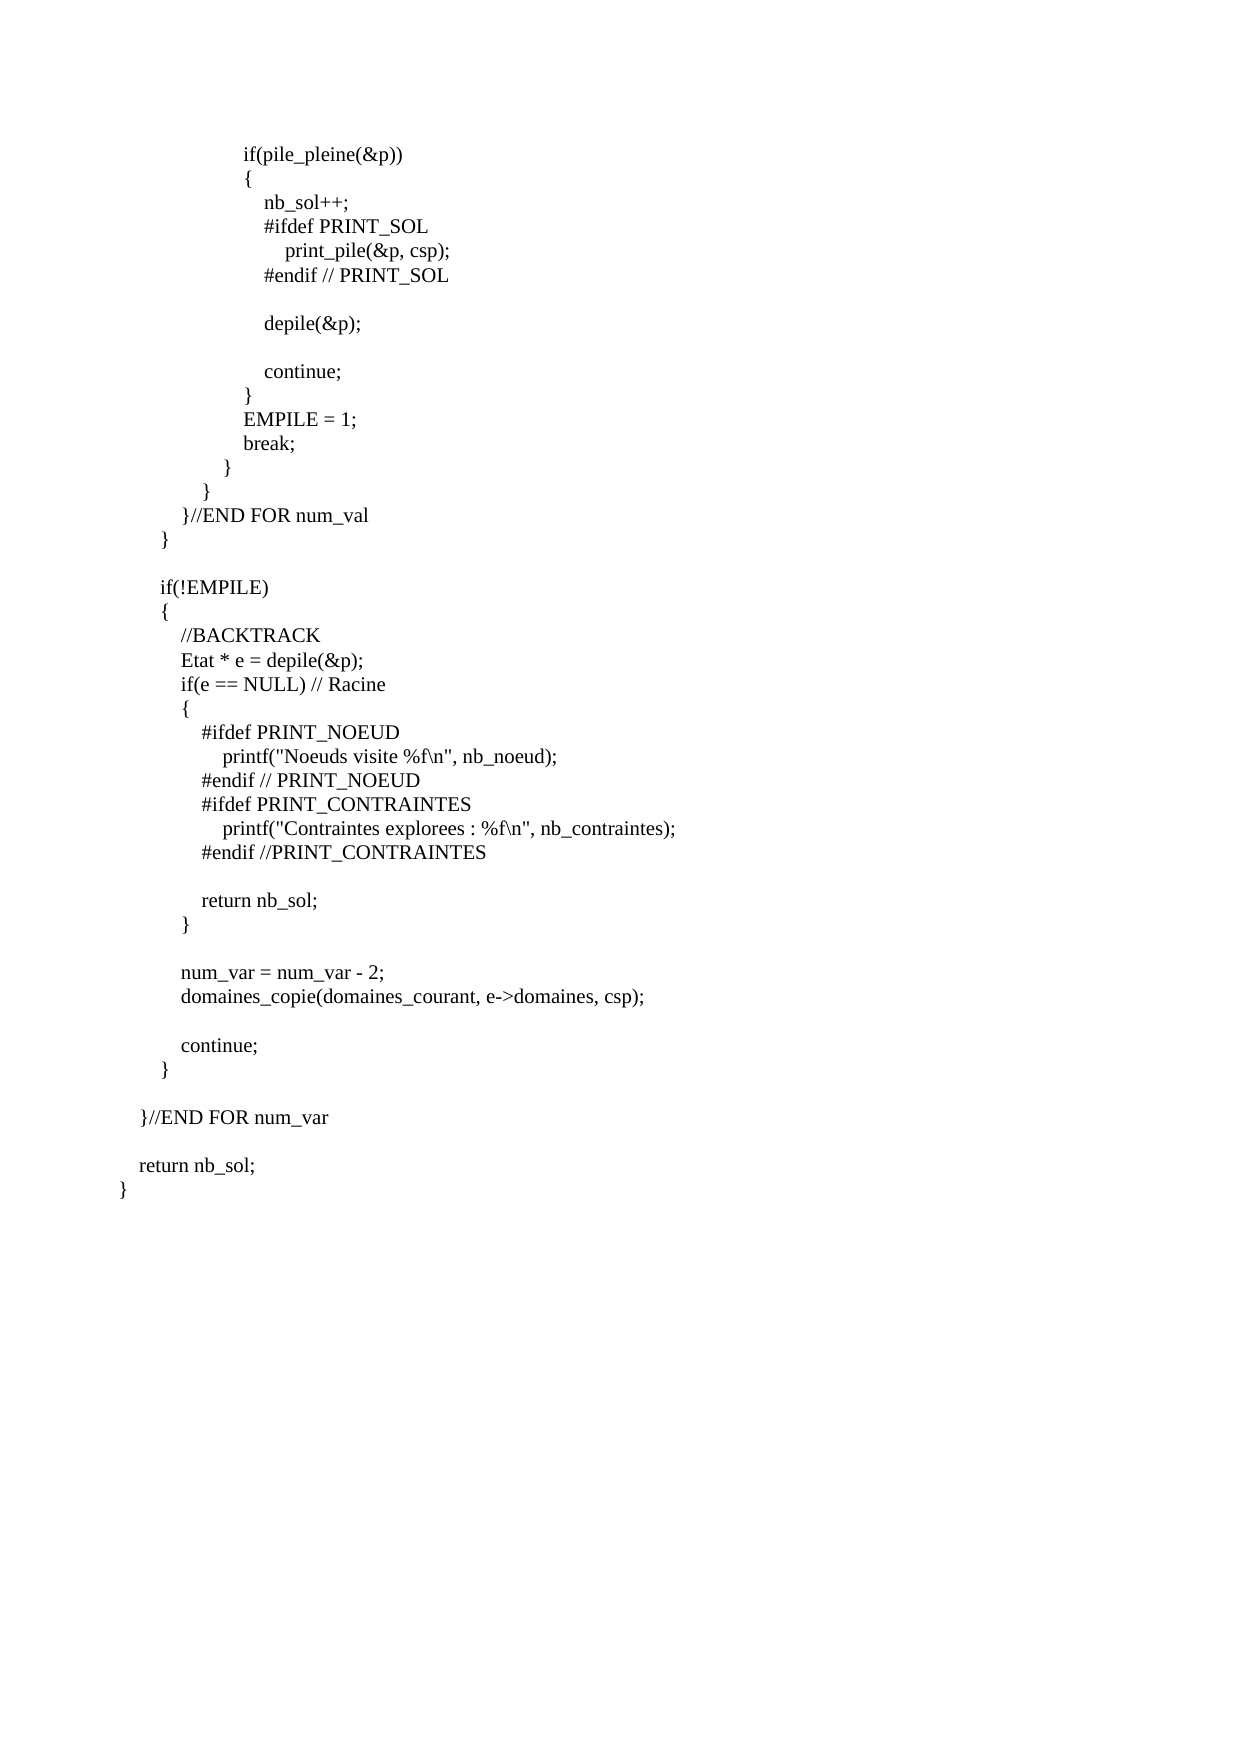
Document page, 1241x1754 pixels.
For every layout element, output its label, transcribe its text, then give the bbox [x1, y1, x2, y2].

text } [118, 1177, 1122, 1201]
text } [118, 1057, 1122, 1081]
text Etat * e = depile(&p); [118, 647, 1122, 672]
text num_var = num_var - 2; [118, 960, 1122, 984]
text { [118, 599, 1122, 623]
text continue; [118, 1032, 1122, 1057]
text } [118, 455, 1122, 479]
text #endif //PRINT_CONTRAINTES [118, 840, 1122, 864]
text }//END FOR num_var [118, 1105, 1122, 1129]
text } [118, 479, 1122, 503]
text if(pile_pleine(&p)) [118, 142, 1122, 166]
text { [118, 696, 1122, 720]
text return nb_sol; [118, 888, 1122, 912]
text } [118, 912, 1122, 936]
text #ifdef PRINT_CONTRAINTES [118, 792, 1122, 816]
text #endif // PRINT_SOL [118, 262, 1122, 287]
text depile(&p); [118, 311, 1122, 335]
text if(e == NULL) // Racine [118, 672, 1122, 696]
text #ifdef PRINT_SOL [118, 214, 1122, 238]
text printf("Noeuds visite %f\n", nb_noeud); [118, 744, 1122, 768]
text } [118, 383, 1122, 407]
text return nb_sol; [118, 1153, 1122, 1177]
text }//END FOR num_val [118, 503, 1122, 527]
text break; [118, 431, 1122, 455]
text printf("Contraintes explorees : %f\n", nb_contraintes); [118, 816, 1122, 840]
text EMPILE = 1; [118, 407, 1122, 431]
text #ifdef PRINT_NOEUD [118, 720, 1122, 744]
text #endif // PRINT_NOEUD [118, 768, 1122, 792]
text nb_sol++; [118, 190, 1122, 214]
text print_pile(&p, csp); [118, 238, 1122, 262]
text { [118, 166, 1122, 190]
text if(!EMPILE) [118, 575, 1122, 599]
text } [118, 527, 1122, 551]
text domaines_copie(domaines_courant, e->domaines, csp); [118, 984, 1122, 1008]
text continue; [118, 359, 1122, 383]
text //BACKTRACK [118, 623, 1122, 647]
